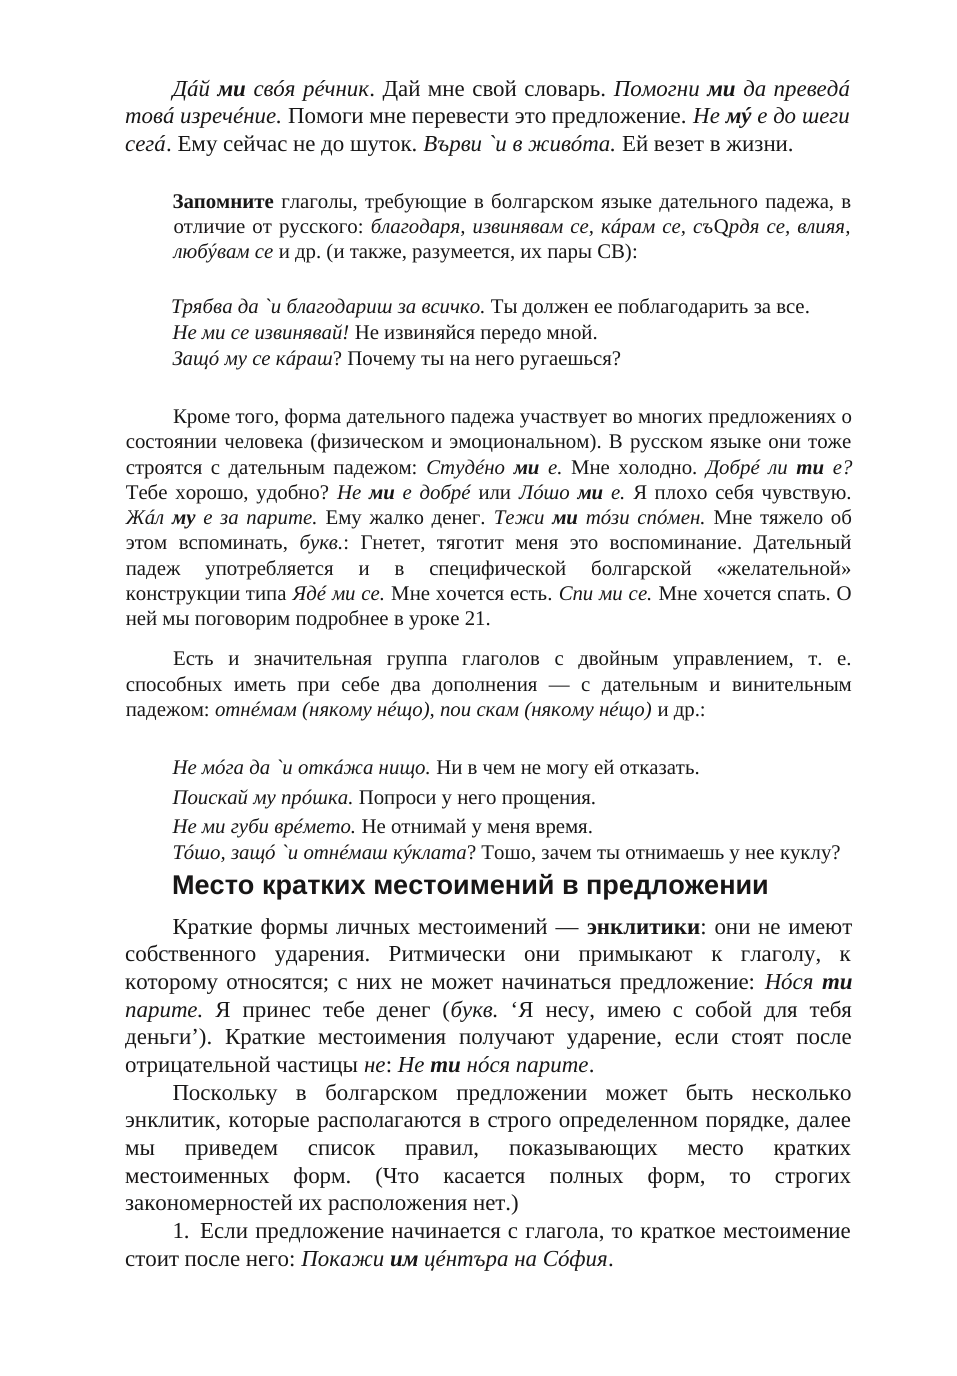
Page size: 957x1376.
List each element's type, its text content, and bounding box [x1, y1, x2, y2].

text Поискай му прóшка. Попроси у него прощения. [172, 785, 852, 809]
text Не ми губи врéмето. Не отнимай у меня время. [172, 814, 852, 838]
text Кроме того, форма дательного падежа участвует во многих предложениях о состоянии человека (физическом и эмоциональном). В русском языке они тоже строятся с дательным падежом: Студéно ми е. Мне холодно. Добрé ли ти е? Тебе хорошо, удобно? Не ми е добрé или Лóшо ми е. Я плохо себя чувствую. Жáл му е за парите. Ему жалко денег. Тежи ми тóзи спóмен. Мне тяжело об этом вспоминать, букв.: Гнетет, тяготит меня это воспоминание. Дательный падеж употребляется и в специфической болгарской «желательной» конструкции типа Ядé ми се. Мне хочется есть. Спи ми се. Мне хочется спать. О ней мы поговорим подробнее в уроке 21. [126, 404, 852, 630]
text Защó му се кáраш? Почему ты на него ругаешься? [172, 346, 852, 370]
list Если предложение начинается с глагола, то краткое местоимение стоит после него: Покажи им цéнтъра на Сóфия. [125, 1217, 852, 1271]
text Есть и значительная группа глаголов с двойным управлением, т. е. способных иметь при себе два дополнения — с дательным и винительным падежом: отнéмам (някому нéщо), пои скам (някому нéщо) и др.: [126, 646, 852, 721]
text Не ми се извинявай! Не извиняйся передо мной. [172, 320, 852, 344]
text Поскольку в болгарском предложении может быть несколько энклитик, которые располагаются в строго определенном порядке, далее мы приведем список правил, показывающих место кратких местоименных форм. (Что касается полных форм, то строгих закономерностей их расположения нет.) [125, 1079, 852, 1216]
text Краткие формы личных местоимений — энклитики: они не имеют собственного ударения. Ритмически они примыкают к глаголу, к которому относятся; с них не может начинаться предложение: Нóся ти парите. Я принес тебе денег (букв. ‘Я несу, имею с собой для тебя деньги’). Краткие местоимения получают ударение, если стоят после отрицательной частицы не: Не ти нóся парите. [125, 913, 852, 1077]
text Тóшо, защó `и отнéмаш кýклата? Тошо, зачем ты отнимаешь у нее куклу? [172, 840, 852, 864]
text Запомните глаголы, требующие в болгарском языке дательного падежа, в отличие от русского: благодаря, извинявам се, кáрам се, съQрдя се, влияя, любýвам се и др. (и также, разумеется, их пары СВ): [172, 189, 852, 263]
text Трябва да `и благодариш за всичко. Ты должен ее поблагодарить за все. [171, 294, 853, 318]
subtitle Место кратких местоимений в предложении [172, 869, 857, 900]
text Не мóга да `и откáжа нищо. Ни в чем не могу ей отказать. [172, 755, 852, 779]
text Дáй ми свóя рéчник. Дай мне свой словарь. Помогни ми да преведá товá изречéние. Помоги мне перевести это предложение. Не мý е до шеги сегá. Ему сейчас не до шуток. Върви `и в живóта. Ей везет в жизни. [125, 75, 852, 157]
